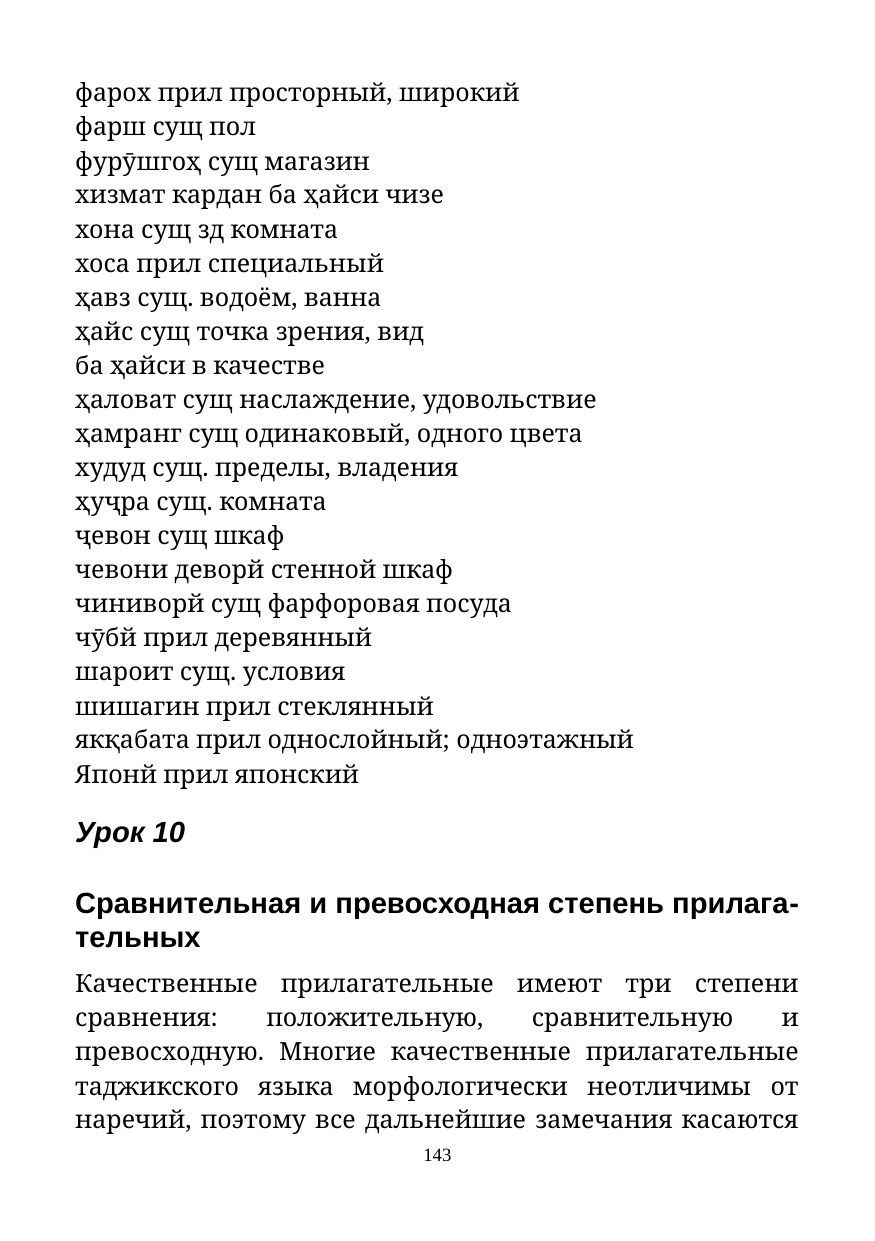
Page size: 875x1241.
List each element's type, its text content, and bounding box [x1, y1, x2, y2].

text Качественные прилагательные имеют три степени сравнения: поло­жительную, сравнительную и превосходную. Многие качественные прилагательные таджикского языка морфологически неотличимы от наречий, поэтому все дальнейшие замечания касаются [75, 966, 799, 1136]
text хона сущ зд комната [75, 211, 799, 245]
text чиниворй сущ фарфоровая посуда [75, 586, 799, 620]
subtitle Урок 10 [75, 815, 799, 849]
text хизмат кардан ба ҳайси чизе [75, 177, 799, 211]
text якқабата прил однослойный; одноэтажный [75, 722, 799, 756]
text шароит сущ. условия [75, 654, 799, 688]
text хоса прил специальный [75, 245, 799, 279]
text ҷевон сущ шкаф [75, 518, 799, 552]
text чевони деворй стенной шкаф [75, 552, 799, 586]
text ба ҳайси в качестве [75, 347, 799, 382]
text ҳуҷра сущ. комната [75, 484, 799, 518]
text фурӯшгоҳ сущ магазин [75, 143, 799, 177]
text шишагин прил стеклянный [75, 688, 799, 722]
text Японй прил японский [75, 756, 799, 790]
subtitle Сравнительная и превосходная степень прилага­тельных [75, 886, 799, 953]
text фарох прил просторный, широкий [75, 75, 799, 109]
text ҳаловат сущ наслаждение, удовольствие [75, 382, 799, 416]
text ҳайс сущ точка зрения, вид [75, 313, 799, 347]
text худуд сущ. пределы, владения [75, 450, 799, 484]
text ҳамранг сущ одинаковый, одного цвета [75, 416, 799, 450]
text фарш сущ пол [75, 109, 799, 143]
text чӯбй прил деревянный [75, 620, 799, 654]
text ҳавз сущ. водоём, ванна [75, 279, 799, 313]
